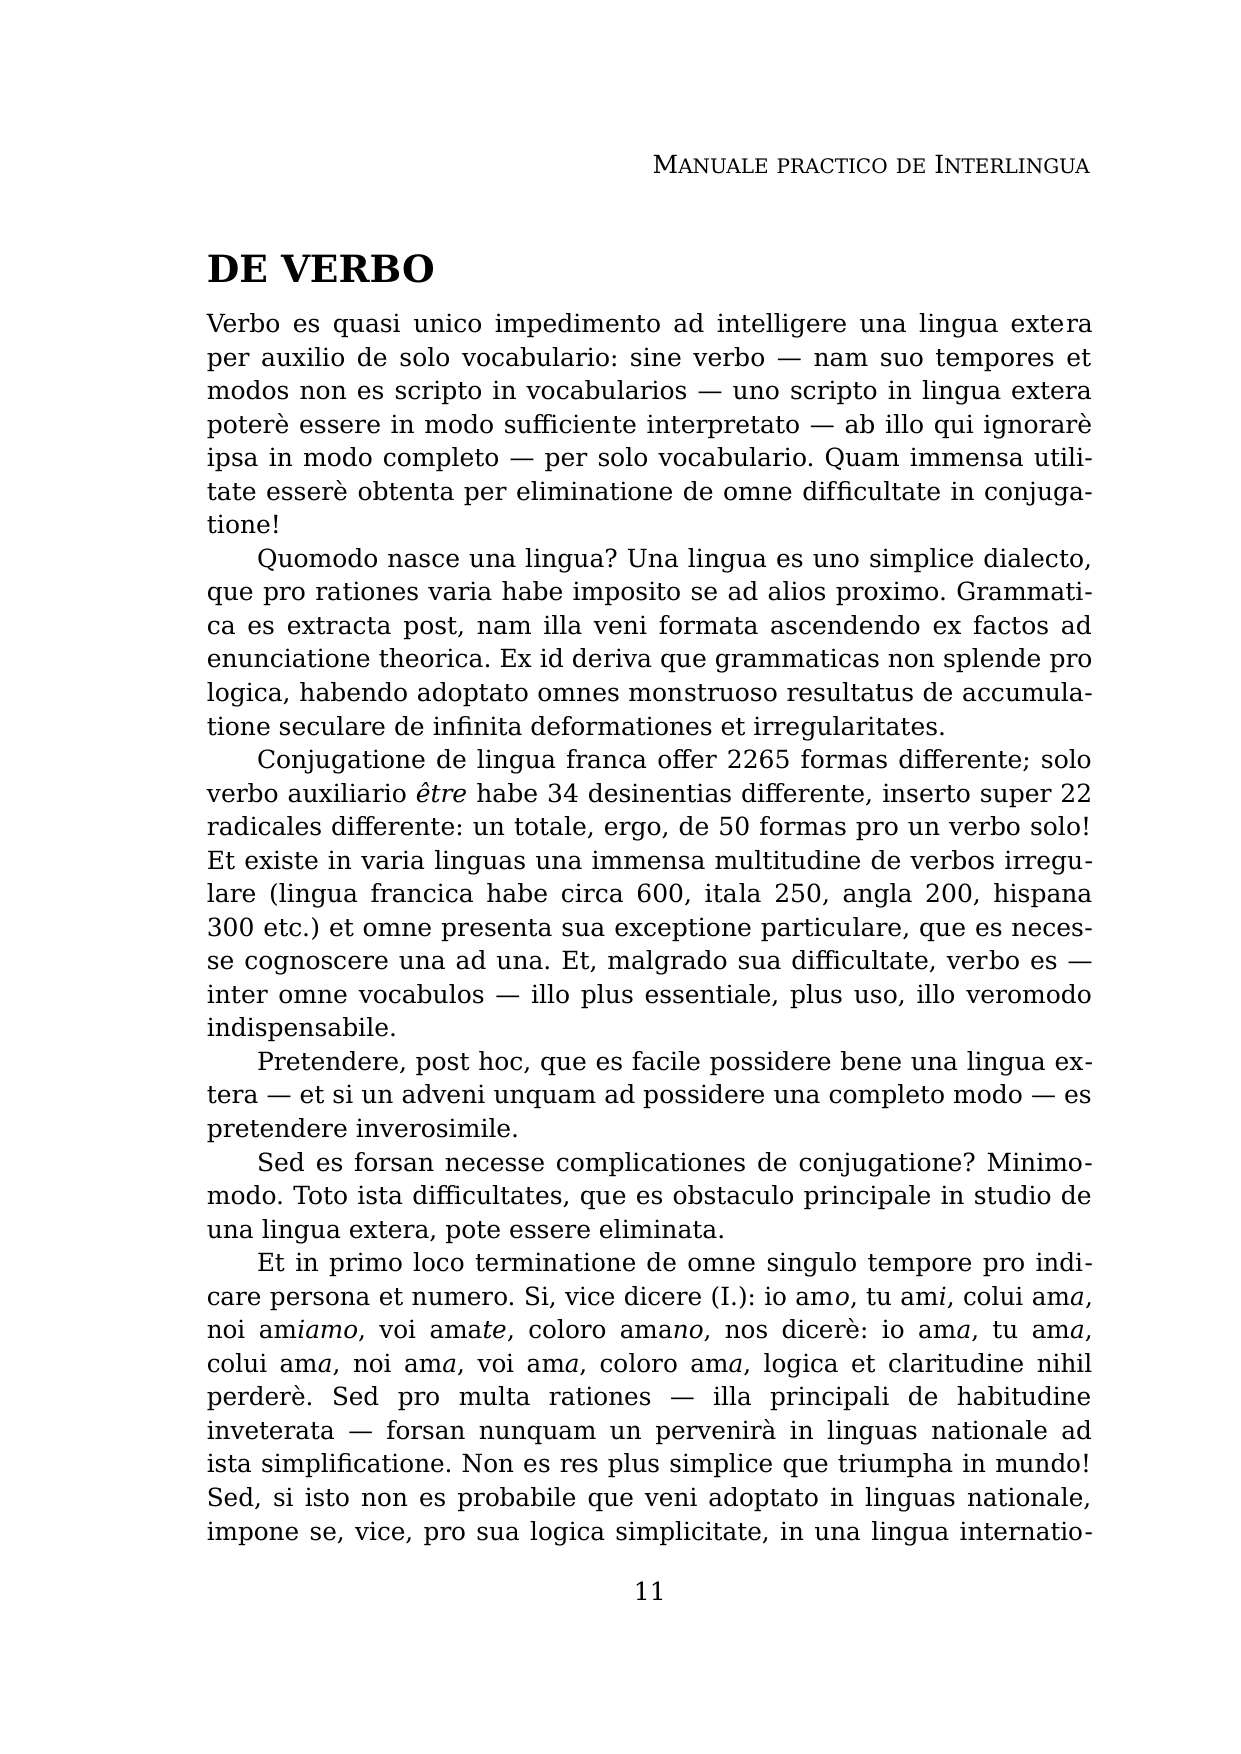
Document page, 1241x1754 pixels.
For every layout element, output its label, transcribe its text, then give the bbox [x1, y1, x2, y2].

text Quomodo nasce una lingua? Una lingua es uno simplice dialecto, que pro ra­tiones varia habe imposito se ad alios proximo. Grammati­ca es extracta post, nam illa veni formata ascendendo ex factos ad enunciatione theorica. Ex id de­riva que grammaticas non splende pro logica, habendo adoptato omnes mon­struoso resultatus de accumula­tione seculare de infinita deformationes et irre­gularitates. [207, 544, 1093, 741]
text Conjugatione de lingua franca offer 2265 formas differente; solo verbo auxilia­rio être habe 34 desinentias differente, inserto super 22 radicales differente: un totale, ergo, de 50 formas pro un verbo solo! Et existe in varia linguas una immensa multitudine de verbos irregu­lare (lingua francica habe circa 600, ita­la 250, angla 200, hispana 300 etc.) et omne presenta sua exceptione particu­lare, que es neces­se cognoscere una ad una. Et, malgrado sua difficultate, ver­bo es — inter omne vocabulos — illo plus essentiale, plus uso, illo veromodo indispensabile. [207, 745, 1093, 1043]
text Et in primo loco terminatione de omne singulo tempore pro indi­care persona et numero. Si, vice dicere (I.): io amo, tu ami, colui ama, noi amiamo, voi ama­te, coloro amano, nos dicerè: io ama, tu ama, colui ama, noi ama, voi ama, co­loro ama, logica et claritudine nihil perderè. Sed pro multa rationes — illa principali de habitudine inveterata — forsan nunquam un pervenirà in linguas nationale ad ista simplificatione. Non es res plus simplice que triumpha in mundo! Sed, si isto non es probabile que veni adoptato in linguas nationale, impone se, vice, pro sua logica simplicitate, in una lingua internatio­ [207, 1248, 1093, 1546]
text Sed es forsan necesse complicationes de conjugatione? Minimo­modo. Toto ista difficultates, que es obstaculo principale in studio de una lingua extera, pote essere eliminata. [207, 1148, 1093, 1244]
subtitle DE VERBO [207, 247, 1093, 292]
text Verbo es quasi unico impedimento ad intelligere una lingua exte­ra per auxilio de solo vocabulario: sine verbo — nam suo tempores et mo­dos non es scripto in vocabularios — uno scripto in lingua extera po­terè essere in modo sufficien­te interpretato — ab illo qui ignorarè ip­sa in modo completo — per solo voca­bulario. Quam immensa utili­ta­te esserè obtenta per eliminatione de omne dif­ficultate in conjuga­ti­one! [207, 309, 1093, 540]
text Pretendere, post hoc, que es facile possidere bene una lingua ex­tera — et si un adveni unquam ad possidere una completo modo — es pretendere inverosi­mile. [207, 1047, 1093, 1143]
